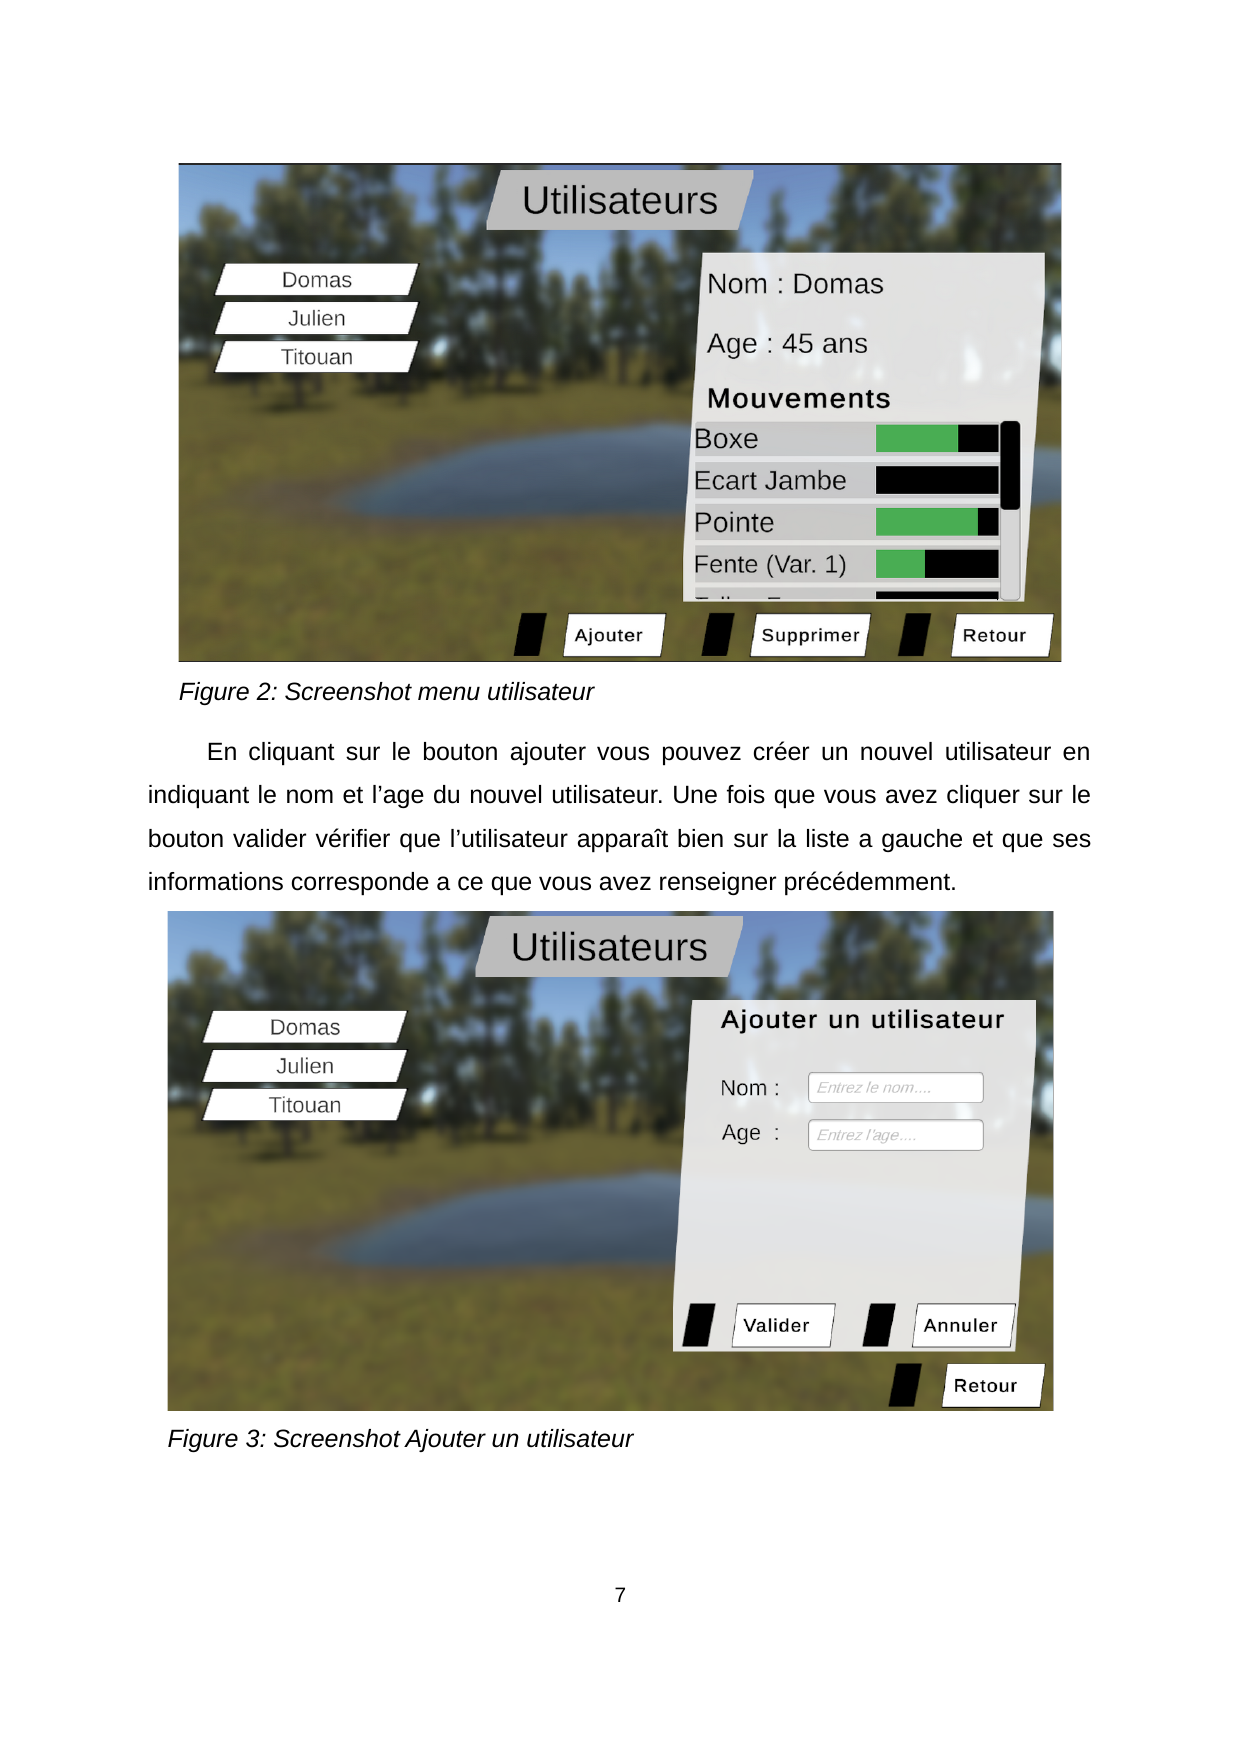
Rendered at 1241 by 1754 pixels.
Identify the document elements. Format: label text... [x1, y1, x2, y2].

text Figure 2: Screenshot menu utilisateur [179, 662, 1061, 705]
text En cliquant sur le bouton ajouter vous pouvez créer un nouvel utilisateur en indiquant le nom et l’age du nouvel utilisateur. Une fois que vous avez cliquer sur le bouton valider vérifier que l’utilisateur apparaît bien sur la liste a gauche et que ses informations corresponde a ce que vous avez renseigner précédemment. [148, 148, 1093, 895]
picture [178, 163, 1062, 662]
picture [167, 911, 1054, 1411]
text Figure 3: Screenshot Ajouter un utilisateur [167, 1411, 1053, 1453]
